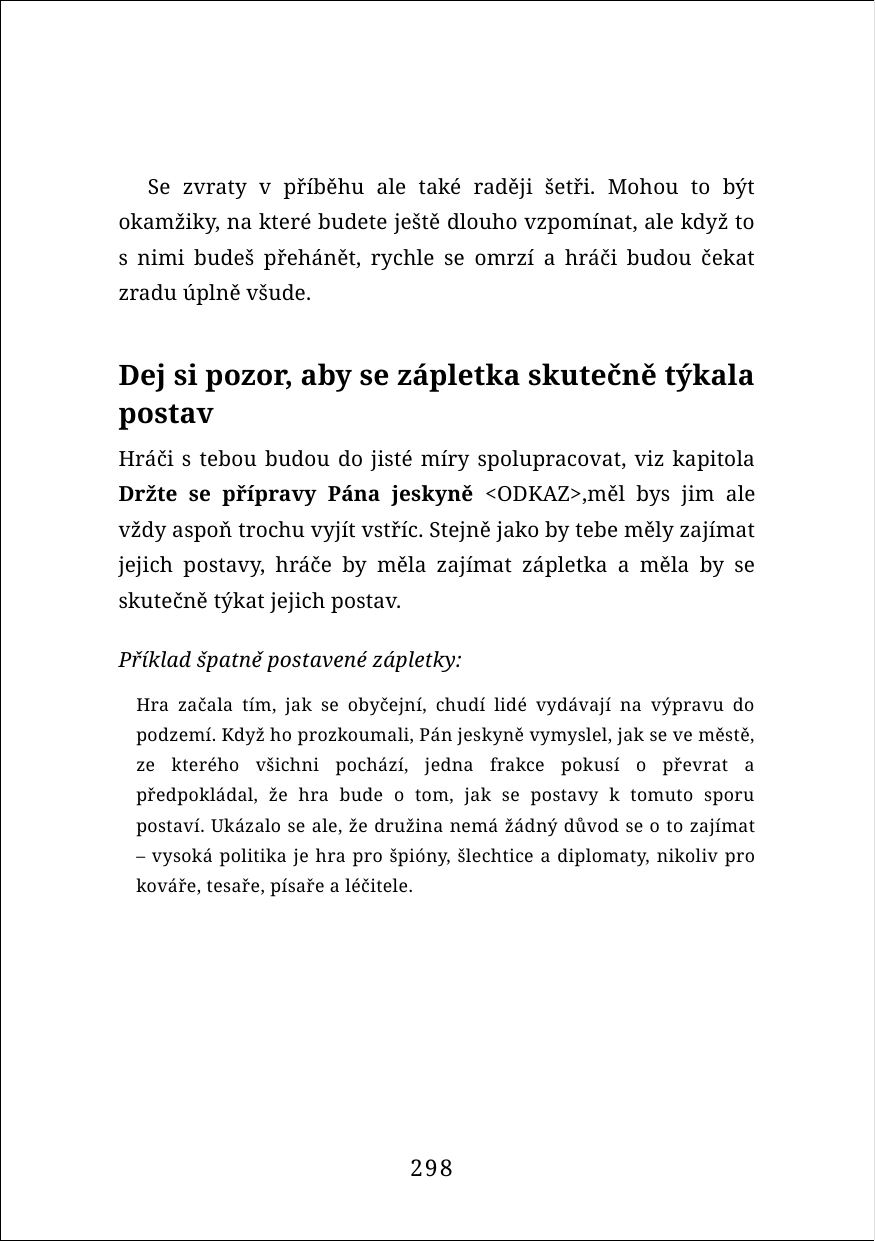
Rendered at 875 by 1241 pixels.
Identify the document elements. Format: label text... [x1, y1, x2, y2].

subtitle Dej si pozor, aby se zápletka skutečně týkala postav [118, 355, 756, 432]
text Se zvraty v příběhu ale také raději šetři. Mohou to být okamžiky, na které budete ještě dlouho vzpomínat, ale když to s nimi budeš přehánět, rychle se omrzí a hráči budou čekat zradu úplně všude. [118, 172, 756, 307]
text Příklad špatně postavené zápletky: [118, 645, 756, 673]
text Hra začala tím, jak se obyčejní, chudí lidé vydávají na výpravu do podzemí. Když ho prozkoumali, Pán jeskyně vymyslel, jak se ve městě, ze kterého všichni pochází, jedna frakce pokusí o převrat a předpokládal, že hra bude o tom, jak se postavy k tomuto sporu postaví. Ukázalo se ale, že družina nemá žádný důvod se o to zajímat – vysoká politika je hra pro špióny, šlechtice a diplomaty, nikoliv pro kováře, tesaře, písaře a léčitele. [136, 692, 756, 898]
text Hráči s tebou budou do jisté míry spolupracovat, viz kapitola Držte se přípravy Pána jeskyně <ODKAZ>,měl bys jim ale vždy aspoň trochu vyjít vstříc. Stejně jako by tebe měly zajímat jejich postavy, hráče by měla zajímat zápletka a měla by se skutečně týkat jejich postav. [118, 444, 756, 614]
